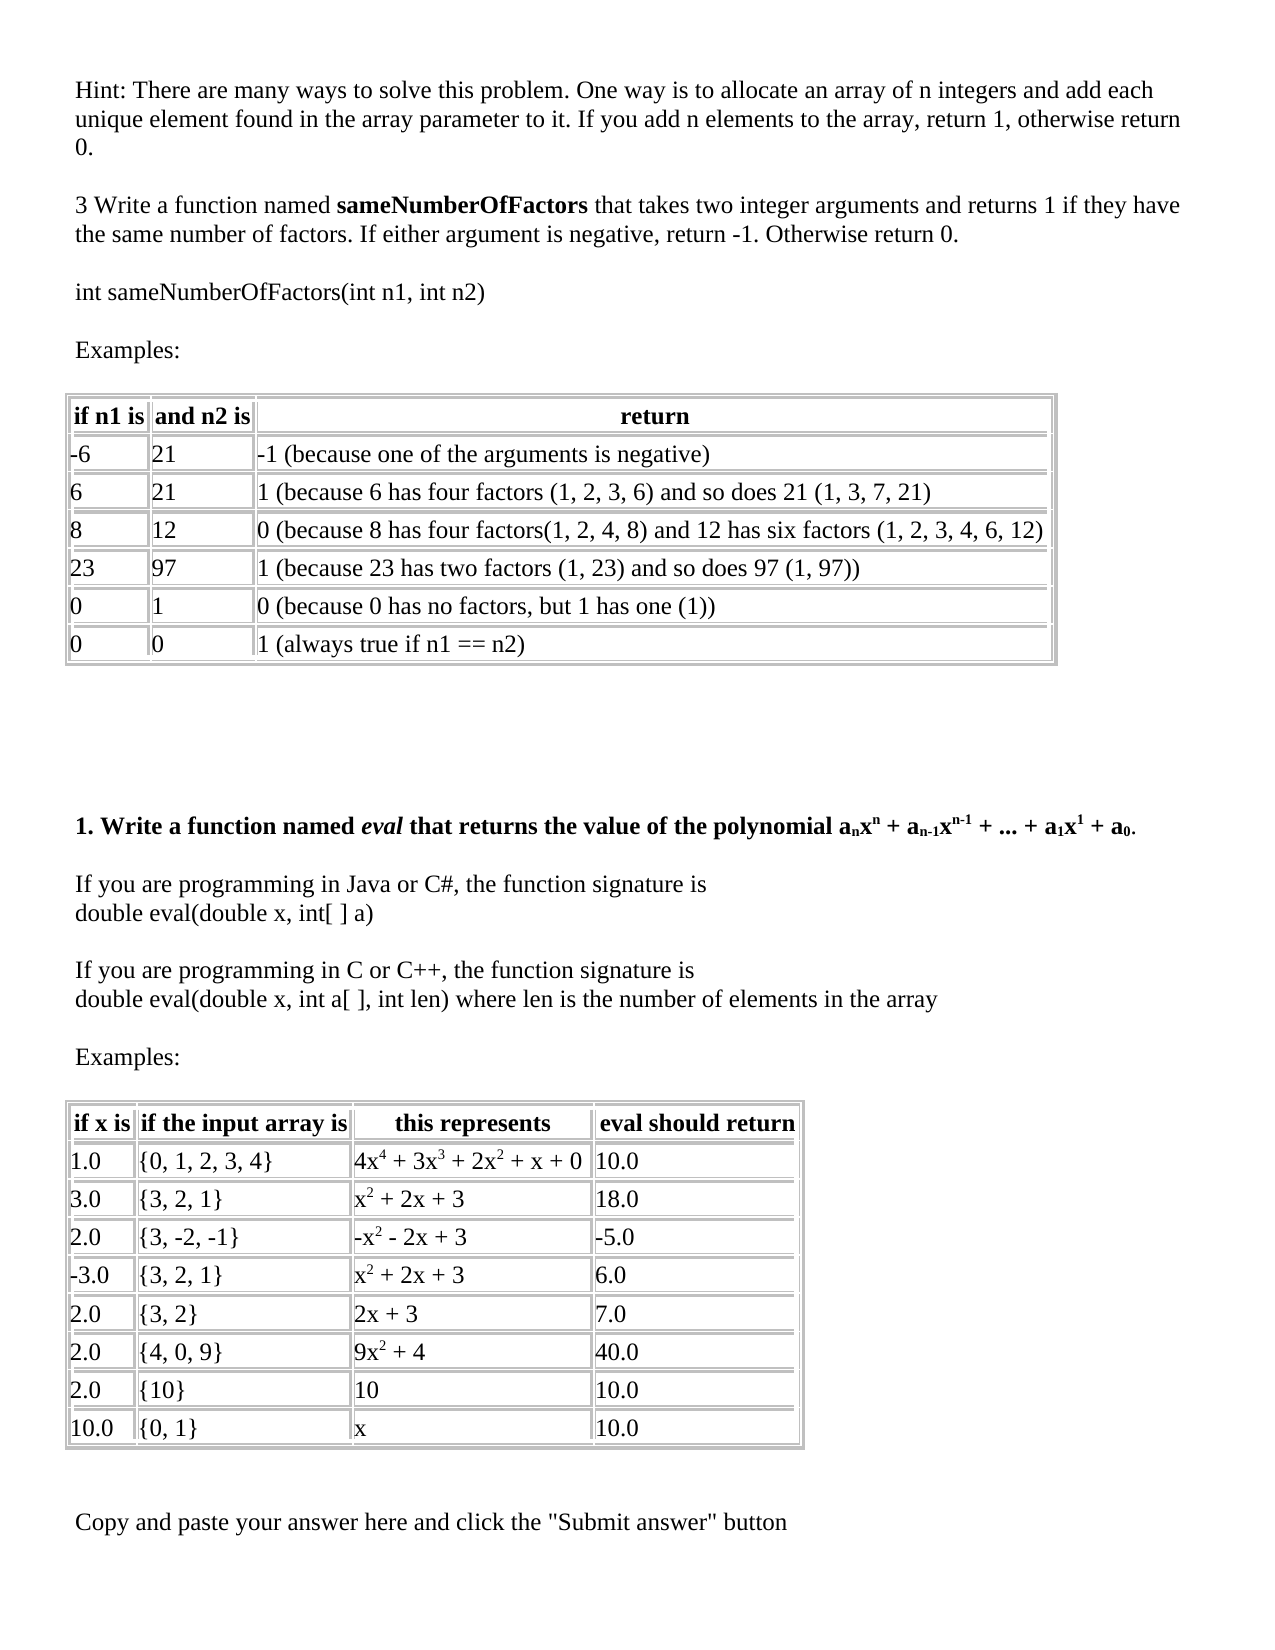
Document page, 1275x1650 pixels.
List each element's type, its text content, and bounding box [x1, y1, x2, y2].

text int sameNumberOfFactors(int n1, int n2) [75, 277, 1200, 306]
table_header return [255, 395, 1054, 431]
table_cell 1 (because 6 has four factors (1, 2, 3, 6) and so does 21 (1, 3, 7, 21) [255, 469, 1054, 507]
table_cell 1.0 [68, 1138, 136, 1176]
table_cell 2.0 [68, 1291, 136, 1329]
table_cell x2 + 2x + 3 [355, 1259, 590, 1291]
table_cell -5.0 [593, 1215, 802, 1253]
table_cell 18.0 [593, 1176, 802, 1214]
table_cell 2.0 [68, 1329, 136, 1367]
table_cell 12 [153, 514, 252, 545]
text Hint: There are many ways to solve this problem. One way is to allocate an array of n integers and add each unique element found in the array parameter to it. If you add n elements to the array, return 1, otherwise return 0. [75, 75, 1200, 161]
text 1. Write a function named eval that returns the value of the polynomial anxn + an-1xn-1 + ... + a1x1 + a0. [75, 811, 1200, 840]
text Examples: [75, 335, 1200, 364]
table_cell -6 [68, 431, 150, 469]
table_cell 10.0 [593, 1367, 802, 1405]
table_header if x is [71, 1106, 136, 1138]
table_cell {3, 2} [139, 1297, 349, 1329]
table_cell {0, 1, 2, 3, 4} [139, 1145, 349, 1176]
table_cell -1 (because one of the arguments is negative) [255, 431, 1054, 469]
table_cell 1 [153, 590, 252, 622]
table_cell 21 [153, 437, 252, 469]
table_cell 2.0 [68, 1215, 136, 1253]
text If you are programming in C or C++, the function signature is double eval(double x, int a[ ], int len) where len is the number of elements in the array [75, 956, 1200, 1013]
table_cell 97 [153, 552, 252, 583]
table_cell 0 [68, 584, 150, 622]
table_cell 0 [68, 622, 150, 660]
table_cell 2x + 3 [355, 1297, 590, 1329]
table_cell {0, 1} [136, 1405, 352, 1443]
table_cell 3.0 [68, 1176, 136, 1214]
table_cell 23 [68, 545, 150, 583]
table_header this represents [352, 1102, 593, 1138]
table_cell 10.0 [593, 1138, 802, 1176]
table_cell 6.0 [593, 1253, 802, 1291]
table_cell {3, -2, -1} [139, 1221, 349, 1253]
table_cell x2 + 2x + 3 [355, 1183, 590, 1214]
table_cell 21 [153, 475, 252, 507]
table_cell 0 (because 0 has no factors, but 1 has one (1)) [255, 584, 1054, 622]
table_cell 7.0 [593, 1291, 802, 1329]
table_cell {3, 2, 1} [139, 1183, 349, 1214]
table_cell 0 (because 8 has four factors(1, 2, 4, 8) and 12 has six factors (1, 2, 3, 4, 6, 12) [255, 507, 1054, 545]
table_cell 6 [68, 469, 150, 507]
table_cell 4x4 + 3x3 + 2x2 + x + 0 [355, 1145, 590, 1176]
text 3 Write a function named sameNumberOfFactors that takes two integer arguments and returns 1 if they have the same number of factors. If either argument is negative, return -1. Otherwise return 0. [75, 190, 1200, 248]
table_cell {4, 0, 9} [139, 1335, 349, 1367]
text Examples: [75, 1042, 1200, 1071]
table_cell -x2 - 2x + 3 [355, 1221, 590, 1253]
table_cell 40.0 [593, 1329, 802, 1367]
table_cell 1 (because 23 has two factors (1, 23) and so does 97 (1, 97)) [255, 545, 1054, 583]
table_header if the input array is [136, 1102, 352, 1138]
text Copy and paste your answer here and click the "Submit answer" button [75, 1507, 1200, 1536]
table_cell {3, 2, 1} [139, 1259, 349, 1291]
table_cell 0 [150, 622, 255, 660]
table_cell 10.0 [68, 1405, 136, 1443]
table_cell 10.0 [593, 1405, 802, 1443]
table_cell 9x2 + 4 [355, 1335, 590, 1367]
text If you are programming in Java or C#, the function signature is double eval(double x, int[ ] a) [75, 869, 1200, 926]
table_cell 8 [68, 507, 150, 545]
table_cell 10 [355, 1373, 590, 1405]
table_cell 1 (always true if n1 == n2) [255, 622, 1054, 660]
table_header if n1 is [71, 399, 150, 431]
table_header and n2 is [150, 395, 255, 431]
table_cell -3.0 [68, 1253, 136, 1291]
table_cell 2.0 [68, 1367, 136, 1405]
table_cell {10} [139, 1373, 349, 1405]
table_cell x [352, 1405, 593, 1443]
table_header eval should return [593, 1102, 802, 1138]
